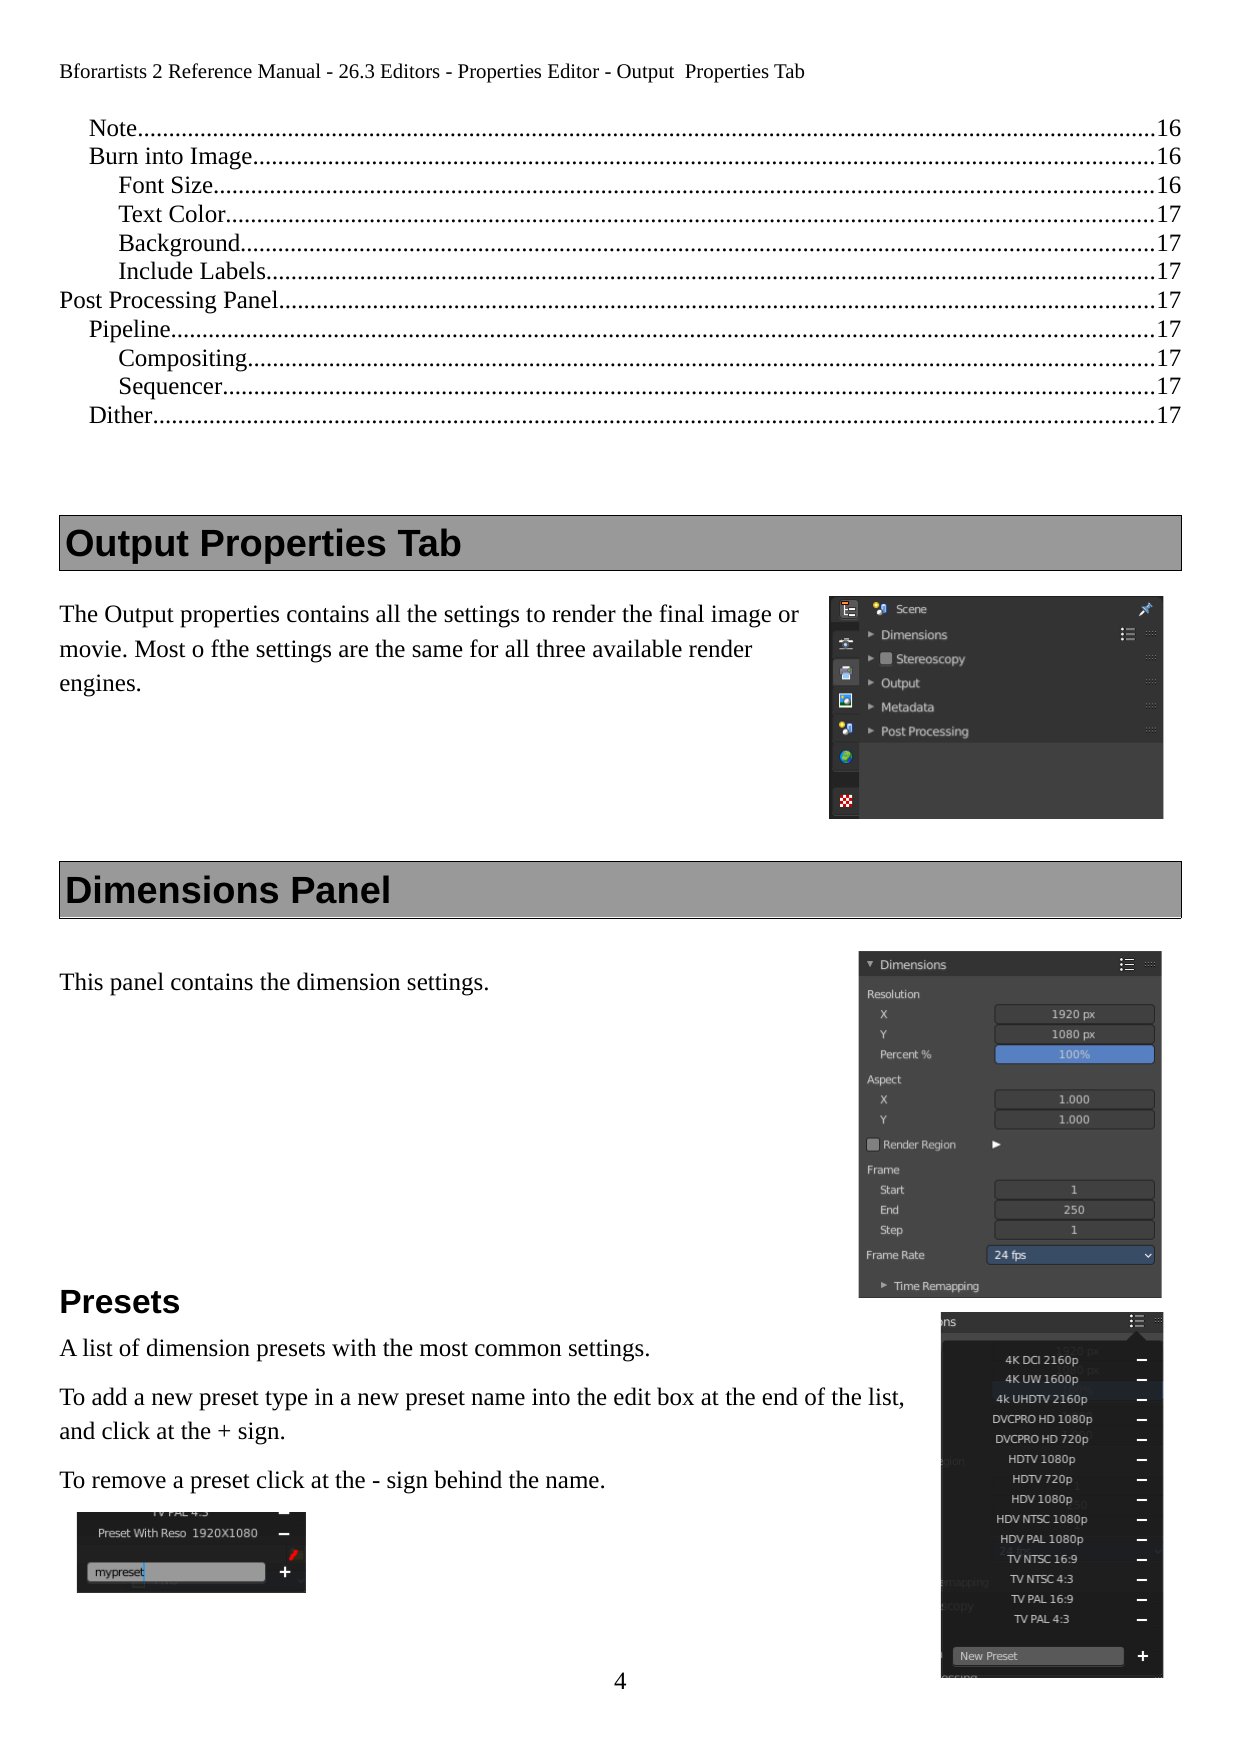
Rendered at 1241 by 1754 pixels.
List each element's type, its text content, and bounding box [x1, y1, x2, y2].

text A list of dimension presets with the most common settings. [59, 1333, 940, 1362]
subtitle Presets [59, 1282, 1181, 1320]
text Dither 17 [88, 400, 1181, 429]
picture [858, 951, 1162, 1298]
picture [76, 1512, 306, 1593]
text Font Size 16 [118, 170, 1181, 199]
text Text Color 17 [118, 199, 1181, 228]
text Post Processing Panel 17 [59, 285, 1181, 314]
text To remove a preset click at the - sign behind the name. [59, 1466, 940, 1494]
text Note 16 [88, 113, 1181, 141]
text Burn into Image 16 [88, 141, 1181, 170]
text Sequencer 17 [118, 371, 1181, 400]
text To add a new preset type in a new preset name into the edit box at the end of the list, and click at the + sign. [59, 1382, 940, 1445]
picture [940, 1312, 1164, 1678]
text Background 17 [118, 228, 1181, 256]
table_header Output Properties Tab [60, 516, 1181, 570]
picture [829, 596, 1164, 819]
text This panel contains the dimension settings. [59, 967, 858, 995]
text Include Labels 17 [118, 256, 1181, 285]
text Compositing 17 [118, 343, 1181, 371]
table_header Dimensions Panel [60, 862, 1181, 917]
text The Output properties contains all the settings to render the final image or movie. Most o fthe settings are the same for all three available render engines. [59, 599, 829, 697]
text Pipeline 17 [88, 314, 1181, 343]
